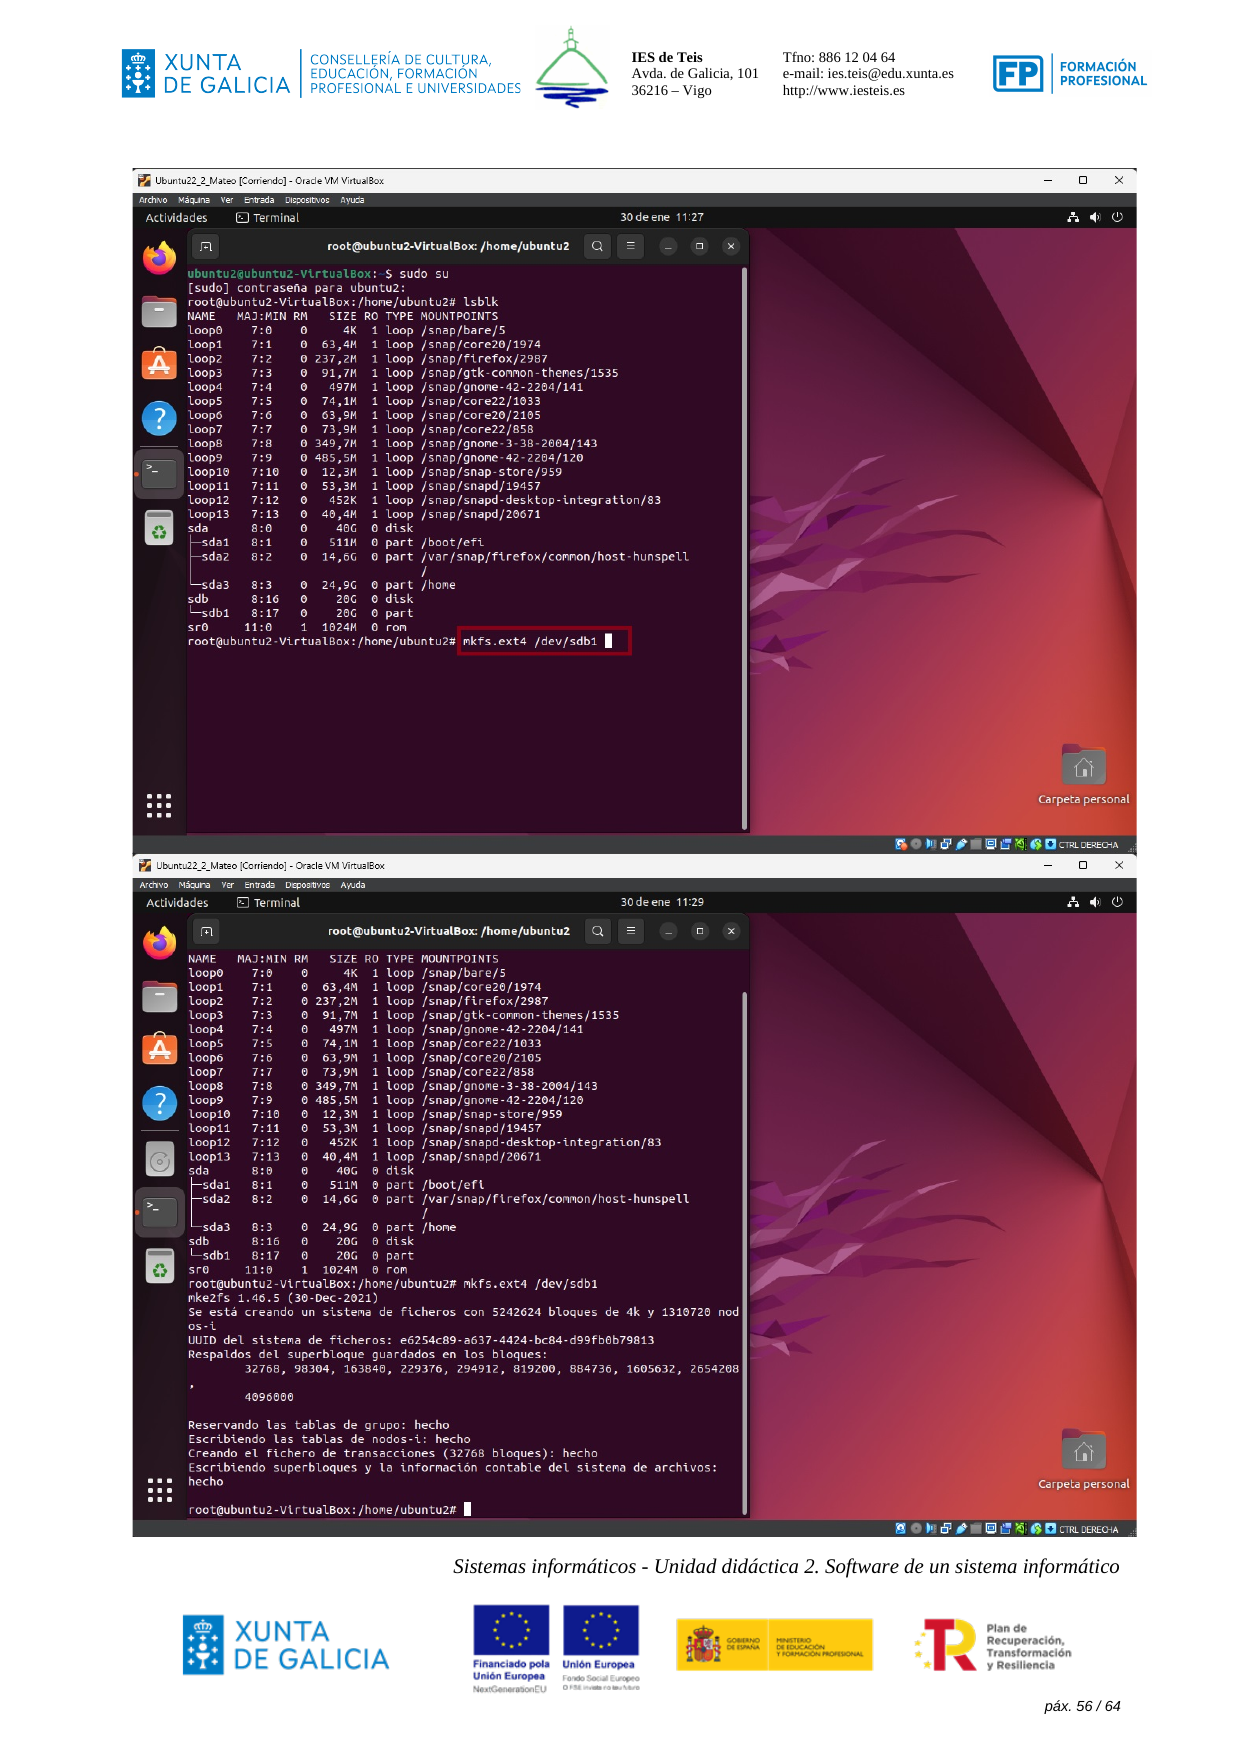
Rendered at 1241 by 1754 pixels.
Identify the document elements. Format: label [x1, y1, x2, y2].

picture [121, 49, 521, 98]
picture [182, 1593, 1085, 1700]
picture [534, 25, 611, 110]
picture [989, 50, 1153, 97]
picture [132, 168, 1137, 1537]
